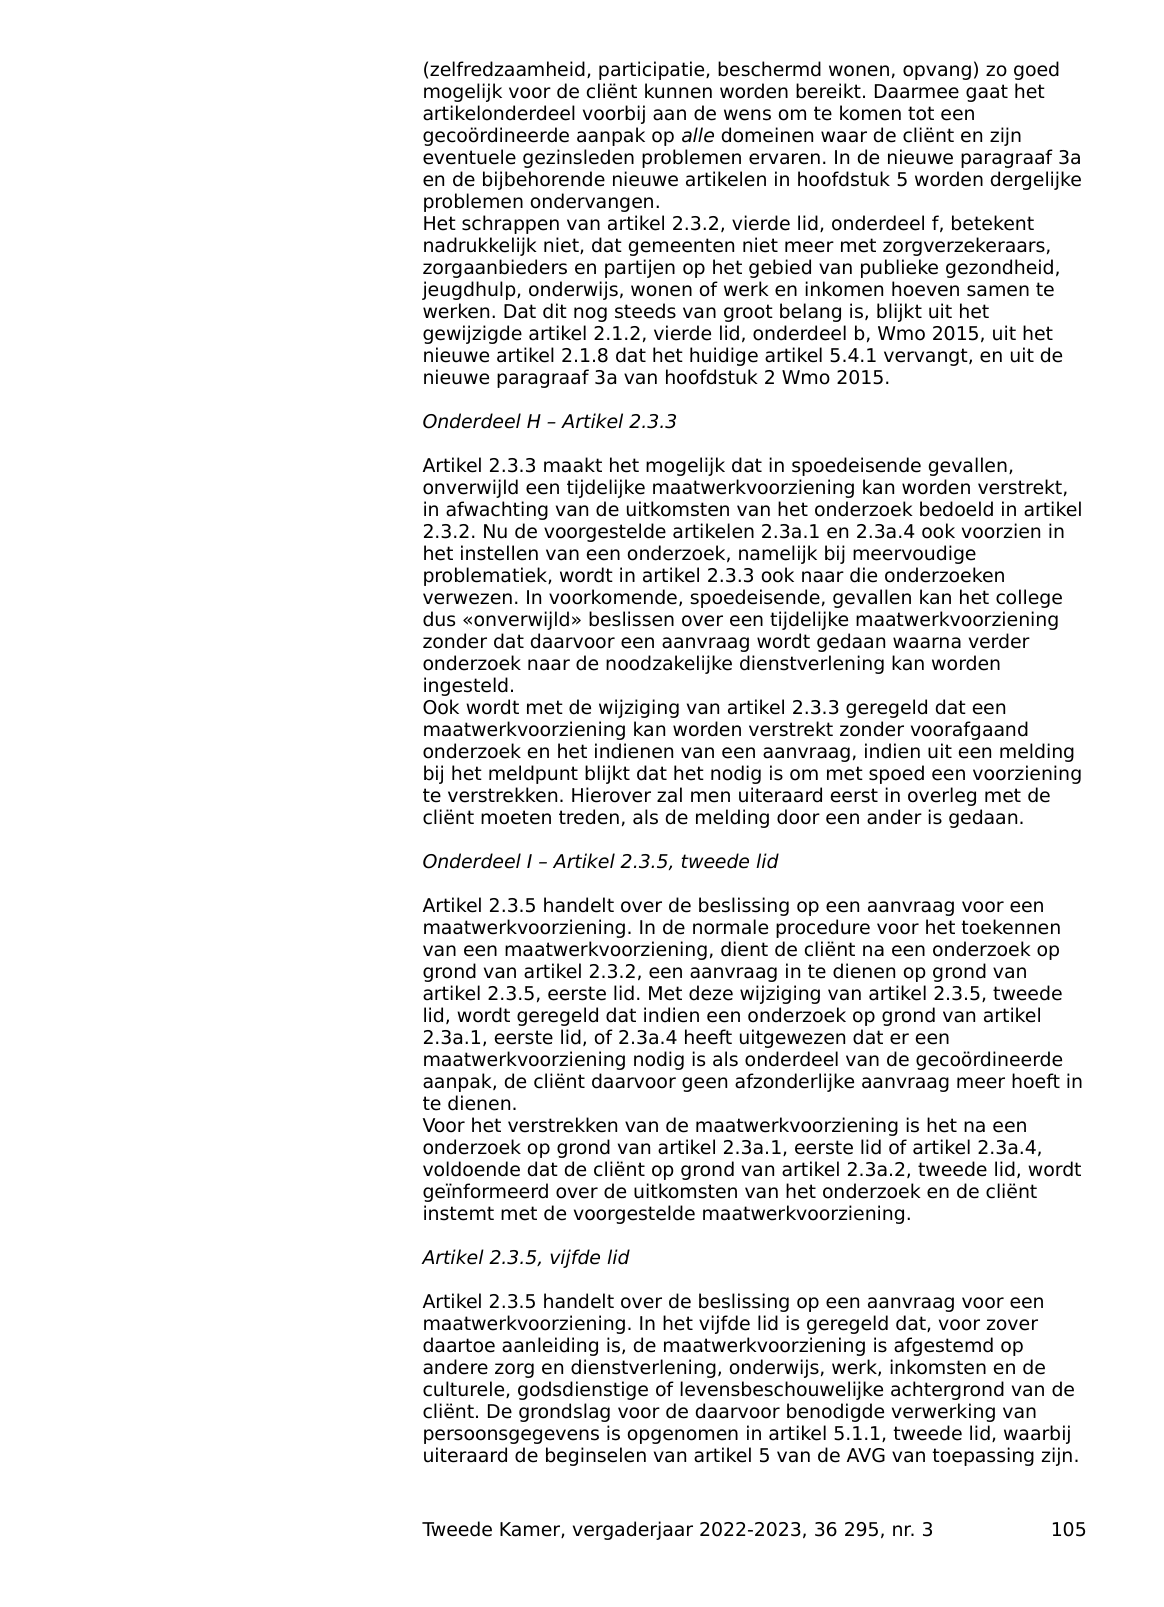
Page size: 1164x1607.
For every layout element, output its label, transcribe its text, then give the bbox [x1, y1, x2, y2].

text (zelfredzaamheid, participatie, beschermd wonen, opvang) zo goed mogelijk voor de cliënt kunnen worden bereikt. Daarmee gaat het artikelonderdeel voorbij aan de wens om te komen tot een gecoördineerde aanpak op alle domeinen waar de cliënt en zijn eventuele gezinsleden problemen ervaren. In de nieuwe paragraaf 3a en de bijbehorende nieuwe artikelen in hoofdstuk 5 worden dergelijke problemen ondervangen. [422, 59, 1087, 213]
text Voor het verstrekken van de maatwerkvoorziening is het na een onderzoek op grond van artikel 2.3a.1, eerste lid of artikel 2.3a.4, voldoende dat de cliënt op grond van artikel 2.3a.2, tweede lid, wordt geïnformeerd over de uitkomsten van het onderzoek en de cliënt instemt met de voorgestelde maatwerkvoorziening. [422, 1115, 1087, 1225]
text Artikel 2.3.3 maakt het mogelijk dat in spoedeisende gevallen, onverwijld een tijdelijke maatwerkvoorziening kan worden verstrekt, in afwachting van de uitkomsten van het onderzoek bedoeld in artikel 2.3.2. Nu de voorgestelde artikelen 2.3a.1 en 2.3a.4 ook voorzien in het instellen van een onderzoek, namelijk bij meervoudige problematiek, wordt in artikel 2.3.3 ook naar die onderzoeken verwezen. In voorkomende, spoedeisende, gevallen kan het college dus «onverwijld» beslissen over een tijdelijke maatwerkvoorziening zonder dat daarvoor een aanvraag wordt gedaan waarna verder onderzoek naar de noodzakelijke dienstverlening kan worden ingesteld. [422, 455, 1087, 697]
text Artikel 2.3.5 handelt over de beslissing op een aanvraag voor een maatwerkvoorziening. In het vijfde lid is geregeld dat, voor zover daartoe aanleiding is, de maatwerkvoorziening is afgestemd op andere zorg en dienstverlening, onderwijs, werk, inkomsten en de culturele, godsdienstige of levensbeschouwelijke achtergrond van de cliënt. De grondslag voor de daarvoor benodigde verwerking van persoonsgegevens is opgenomen in artikel 5.1.1, tweede lid, waarbij uiteraard de beginselen van artikel 5 van de AVG van toepassing zijn. [422, 1291, 1087, 1467]
text Artikel 2.3.5 handelt over de beslissing op een aanvraag voor een maatwerkvoorziening. In de normale procedure voor het toekennen van een maatwerkvoorziening, dient de cliënt na een onderzoek op grond van artikel 2.3.2, een aanvraag in te dienen op grond van artikel 2.3.5, eerste lid. Met deze wijziging van artikel 2.3.5, tweede lid, wordt geregeld dat indien een onderzoek op grond van artikel 2.3a.1, eerste lid, of 2.3a.4 heeft uitgewezen dat er een maatwerkvoorziening nodig is als onderdeel van de gecoördineerde aanpak, de cliënt daarvoor geen afzonderlijke aanvraag meer hoeft in te dienen. [422, 895, 1087, 1115]
subtitle Artikel 2.3.5, vijfde lid [422, 1247, 1087, 1269]
text Ook wordt met de wijziging van artikel 2.3.3 geregeld dat een maatwerkvoorziening kan worden verstrekt zonder voorafgaand onderzoek en het indienen van een aanvraag, indien uit een melding bij het meldpunt blijkt dat het nodig is om met spoed een voorziening te verstrekken. Hierover zal men uiteraard eerst in overleg met de cliënt moeten treden, als de melding door een ander is gedaan. [422, 697, 1087, 829]
subtitle Onderdeel H – Artikel 2.3.3 [422, 411, 1087, 433]
text Het schrappen van artikel 2.3.2, vierde lid, onderdeel f, betekent nadrukkelijk niet, dat gemeenten niet meer met zorgverzekeraars, zorgaanbieders en partijen op het gebied van publieke gezondheid, jeugdhulp, onderwijs, wonen of werk en inkomen hoeven samen te werken. Dat dit nog steeds van groot belang is, blijkt uit het gewijzigde artikel 2.1.2, vierde lid, onderdeel b, Wmo 2015, uit het nieuwe artikel 2.1.8 dat het huidige artikel 5.4.1 vervangt, en uit de nieuwe paragraaf 3a van hoofdstuk 2 Wmo 2015. [422, 213, 1087, 389]
subtitle Onderdeel I – Artikel 2.3.5, tweede lid [422, 851, 1087, 873]
